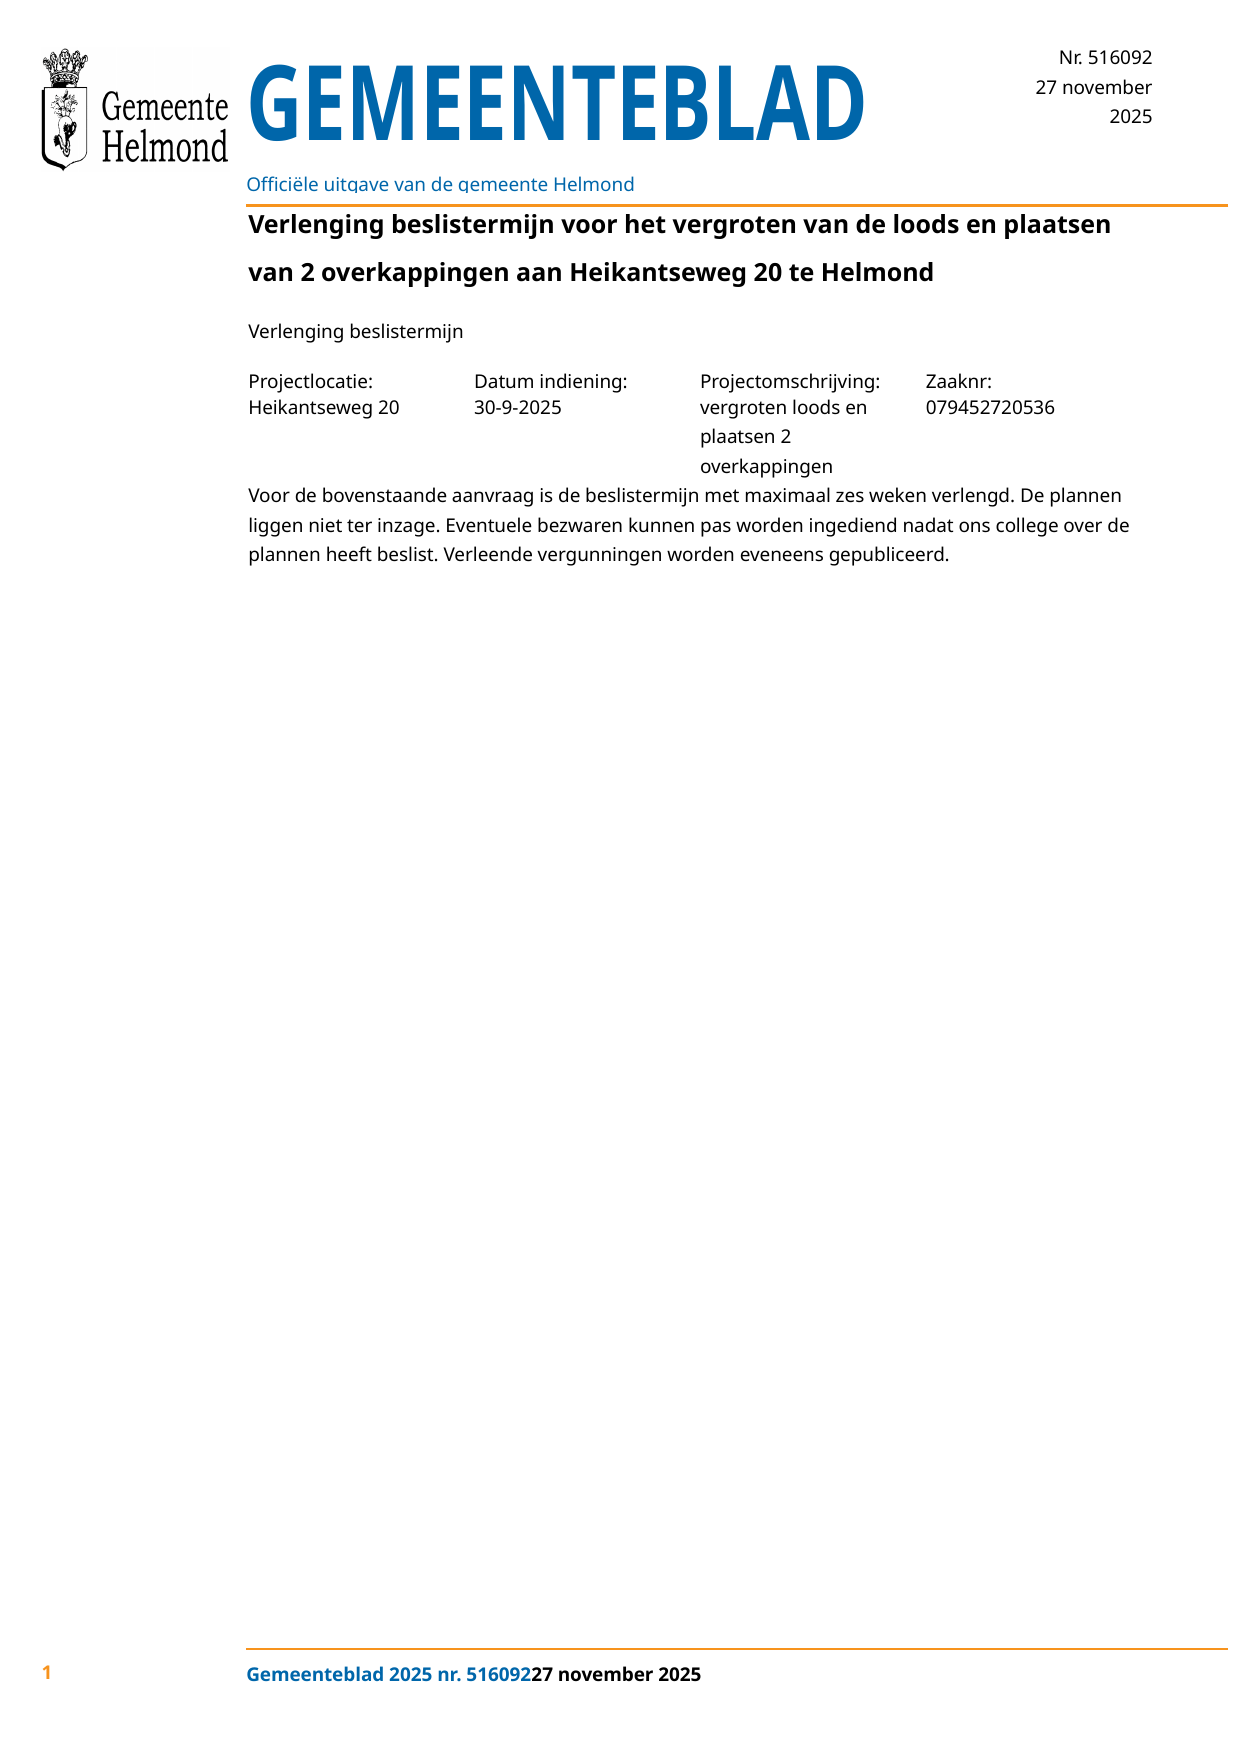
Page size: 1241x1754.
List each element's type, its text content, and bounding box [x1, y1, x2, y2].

text Verlenging beslistermijn [248, 318, 1152, 344]
table_cell vergroten loods en plaatsen 2 overkappingen [700, 394, 926, 479]
picture [41, 47, 231, 172]
text Voor de bovenstaande aanvraag is de beslistermijn met maximaal zes weken verlengd. De plannen liggen niet ter inzage. Eventuele bezwaren kunnen pas worden ingediend nadat ons college over de plannen heeft beslist. Verleende vergunningen worden eveneens gepubliceerd. [248, 482, 1152, 567]
table_header Datum indiening: [474, 369, 700, 394]
text Verlenging beslistermijn voor het vergroten van de loods en plaatsen van 2 overkappingen aan Heikantseweg 20 te Helmond [248, 207, 1152, 288]
table_cell Heikantseweg 20 [248, 394, 474, 479]
table_cell 079452720536 [926, 394, 1152, 479]
table_header Projectlocatie: [248, 369, 474, 394]
table_header Projectomschrijving: [700, 369, 926, 394]
table_header Zaaknr: [926, 369, 1152, 394]
table_cell 30-9-2025 [474, 394, 700, 479]
